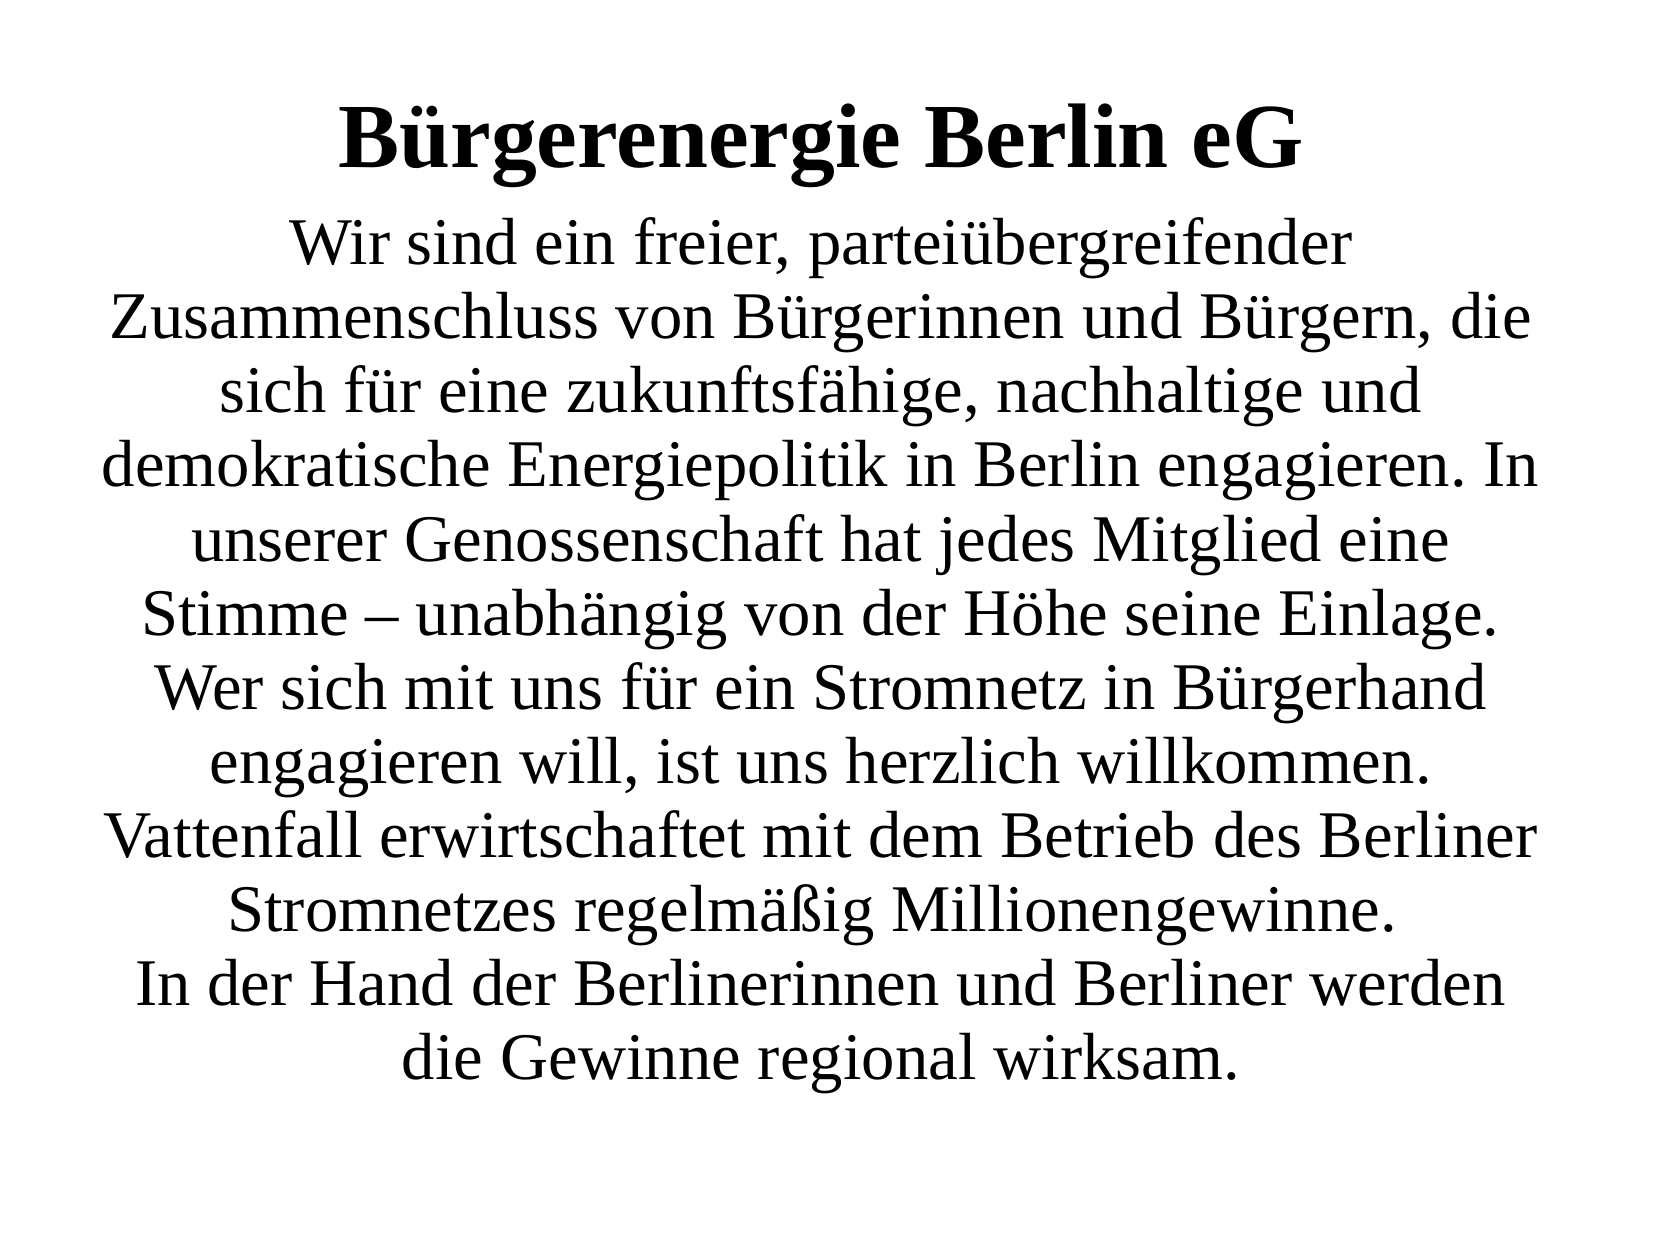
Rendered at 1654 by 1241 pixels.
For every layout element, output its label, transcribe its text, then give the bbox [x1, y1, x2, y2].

text_box Bürgerenergie Berlin eG Wir sind ein freier, parteiübergreifender Zusammenschluss von Bürgerinnen und Bürgern, die sich für eine zukunftsfähige, nachhaltige und demokratische Energiepolitik in Berlin engagieren. In unserer Genossenschaft hat jedes Mitglied eine Stimme – unabhängig von der Höhe seine Einlage. Wer sich mit uns für ein Stromnetz in Bürgerhand engagieren will, ist uns herzlich willkommen. Vattenfall erwirtschaftet mit dem Betrieb des Berliner Stromnetzes regelmäßig Millionengewinne. In der Hand der Berlinerinnen und Berliner werden die Gewinne regional wirksam. [86, 78, 1575, 1102]
